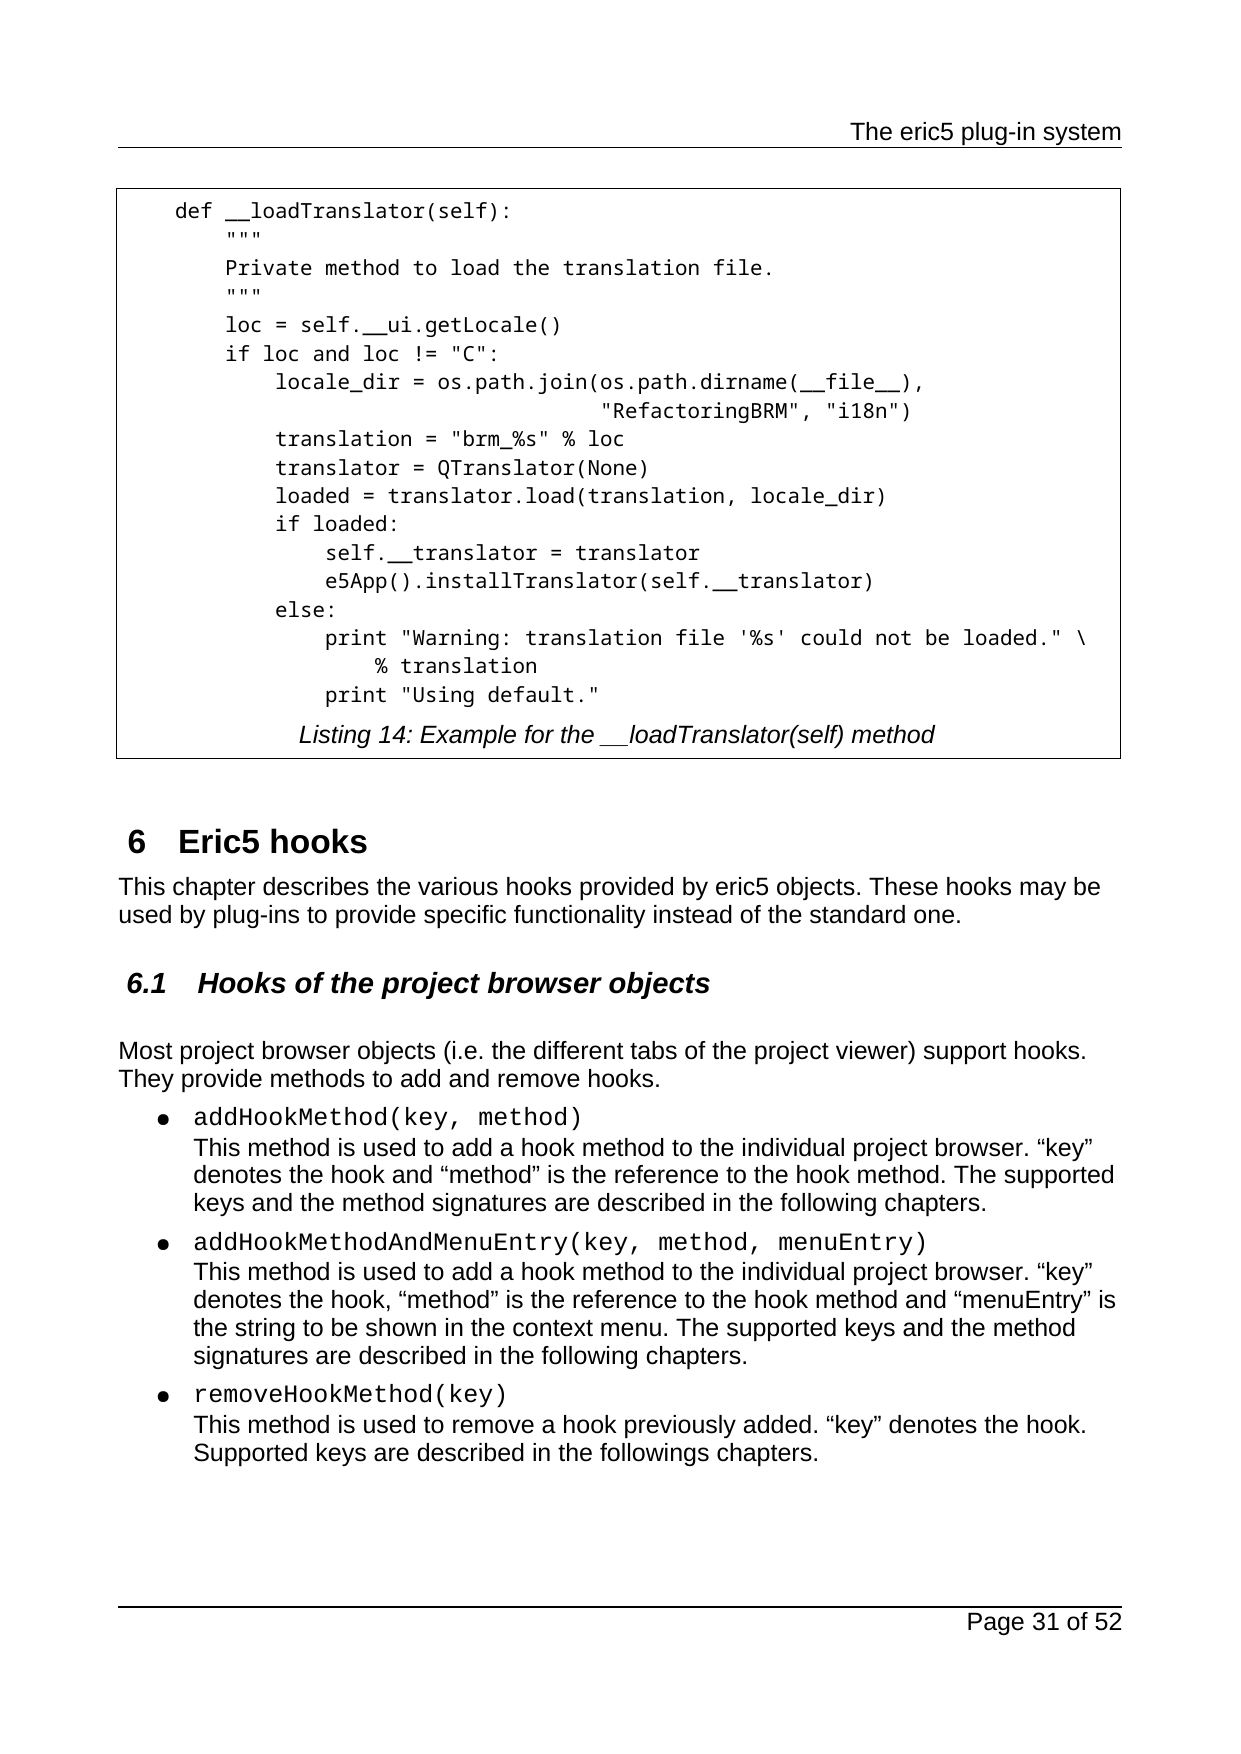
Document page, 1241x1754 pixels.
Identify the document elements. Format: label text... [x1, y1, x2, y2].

list Private method to load the translation file. [125, 253, 1112, 282]
list """ [125, 282, 1112, 310]
list if loc and loc != "C": [125, 339, 1112, 367]
text This chapter describes the various hooks provided by eric5 objects. These hooks may be used by plug-ins to provide specific functionality instead of the standard one. [118, 873, 1122, 929]
list print "Using default." [125, 680, 1112, 708]
list translator = QTranslator(None) [125, 453, 1112, 481]
subtitle Eric5 hooks [118, 823, 1122, 861]
list addHookMethodAndMenuEntry(key, method, menuEntry) This method is used to add a hook method to the individual project browser. “key” denotes the hook, “method” is the reference to the hook method and “menuEntry” is the string to be shown in the context menu. The supported keys and the method signatures are described in the following chapters. [156, 1229, 1122, 1369]
list else: [125, 595, 1112, 623]
list translation = "brm_%s" % loc [125, 424, 1112, 453]
subtitle Hooks of the project browser objects [118, 967, 1122, 999]
text Most project browser objects (i.e. the different tabs of the project viewer) support hooks. They provide methods to add and remove hooks. [118, 1037, 1122, 1092]
list def __loadTranslator(self): [125, 197, 1112, 225]
list print "Warning: translation file '%s' could not be loaded." \ [125, 623, 1112, 652]
list Listing 14: Example for the __loadTranslator(self) method [125, 721, 1112, 749]
list self.__translator = translator [125, 538, 1112, 566]
list "RefactoringBRM", "i18n") [125, 396, 1112, 424]
list """ [125, 225, 1112, 253]
list e5App().installTranslator(self.__translator) [125, 566, 1112, 595]
list % translation [125, 652, 1112, 680]
list locale_dir = os.path.join(os.path.dirname(__file__), [125, 367, 1112, 396]
list loc = self.__ui.getLocale() [125, 310, 1112, 339]
list if loaded: [125, 509, 1112, 538]
list loaded = translator.load(translation, locale_dir) [125, 481, 1112, 509]
list addHookMethod(key, method) This method is used to add a hook method to the individual project browser. “key” denotes the hook and “method” is the reference to the hook method. The supported keys and the method signatures are described in the following chapters. [156, 1105, 1122, 1217]
list removeHookMethod(key) This method is used to remove a hook previously added. “key” denotes the hook. Supported keys are described in the followings chapters. [156, 1382, 1122, 1466]
